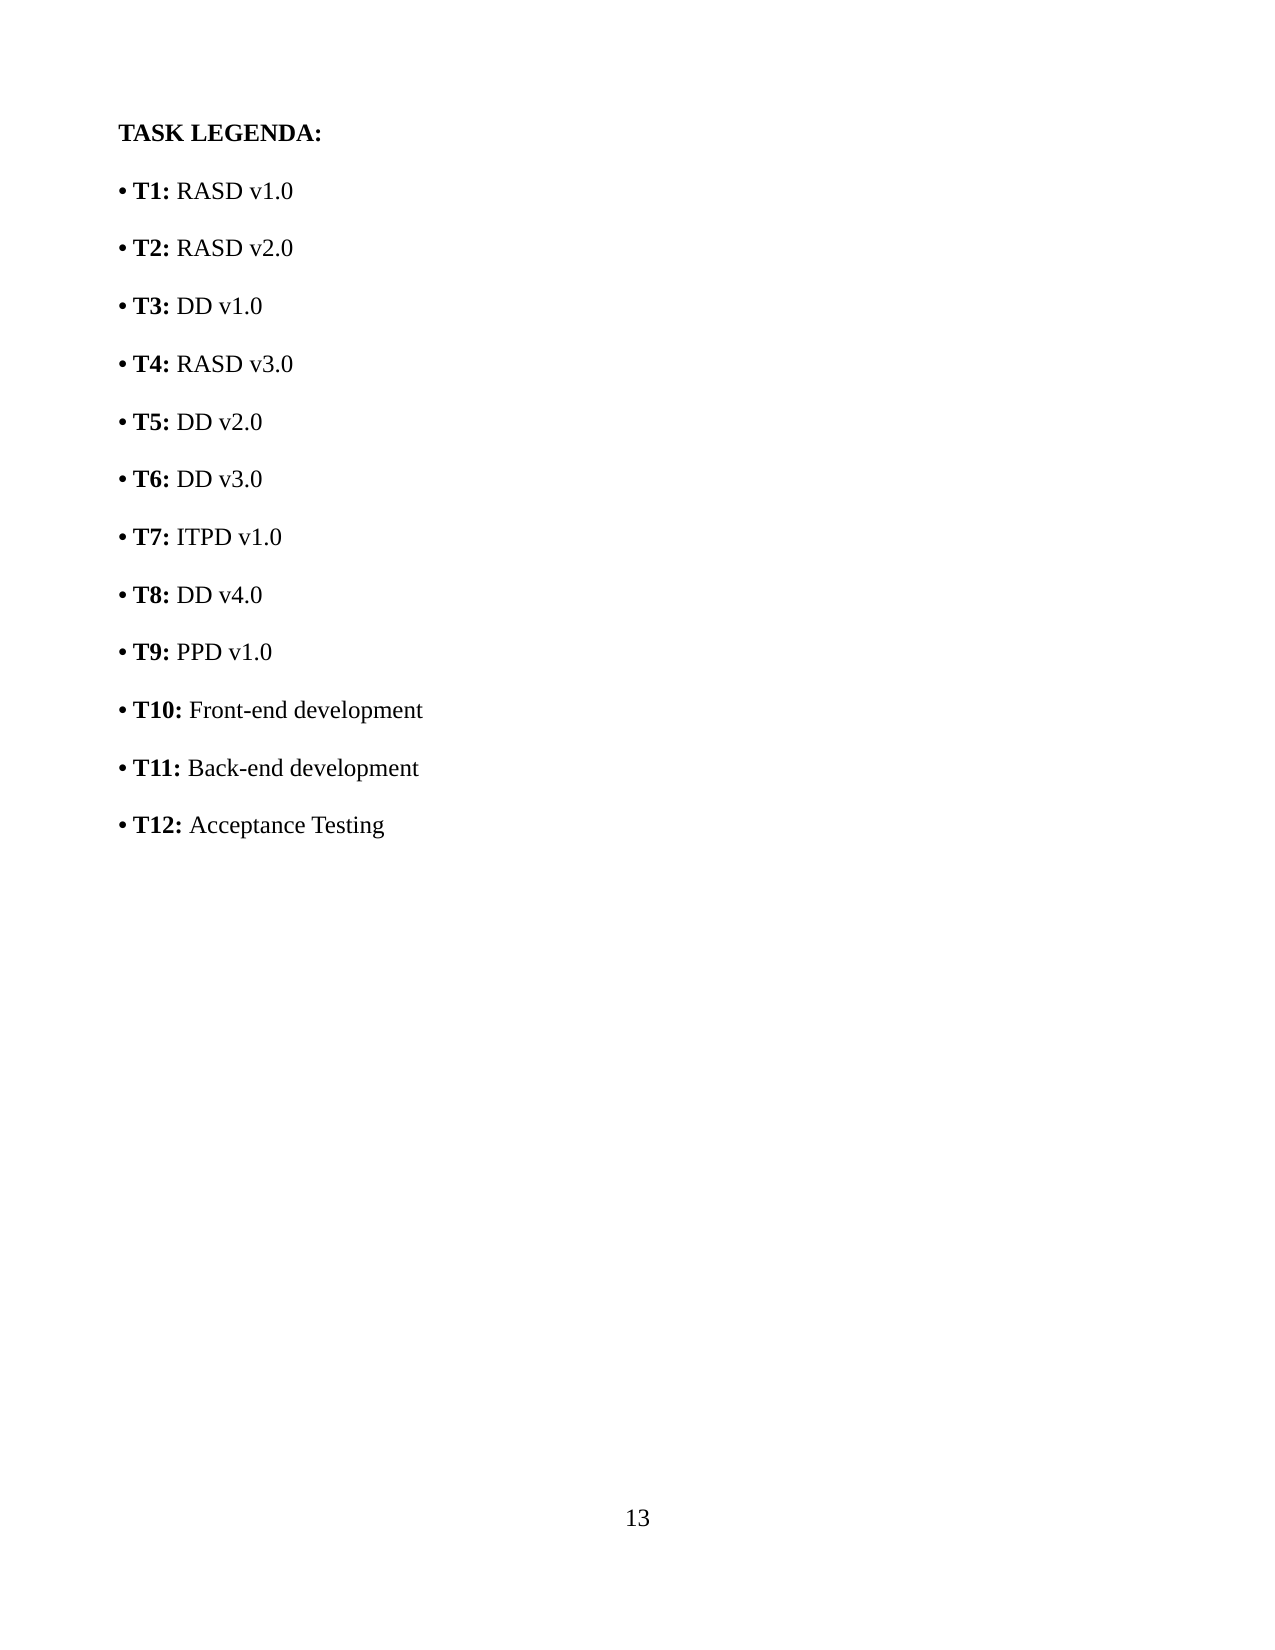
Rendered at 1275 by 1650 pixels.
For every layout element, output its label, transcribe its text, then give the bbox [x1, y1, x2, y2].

text • T3: DD v1.0 [118, 291, 1157, 320]
text • T2: RASD v2.0 [118, 233, 1157, 262]
text • T8: DD v4.0 [118, 580, 1157, 608]
text • T1: RASD v1.0 [118, 176, 1157, 204]
text • T4: RASD v3.0 [118, 349, 1157, 378]
text • T6: DD v3.0 [118, 464, 1157, 493]
text TASK LEGENDA: [118, 118, 1157, 147]
text • T5: DD v2.0 [118, 407, 1157, 435]
text • T7: ITPD v1.0 [118, 522, 1157, 551]
text • T10: Front-end development [118, 695, 1157, 724]
text • T11: Back-end development [118, 753, 1157, 782]
text • T12: Acceptance Testing [118, 811, 1157, 839]
text • T9: PPD v1.0 [118, 637, 1157, 666]
